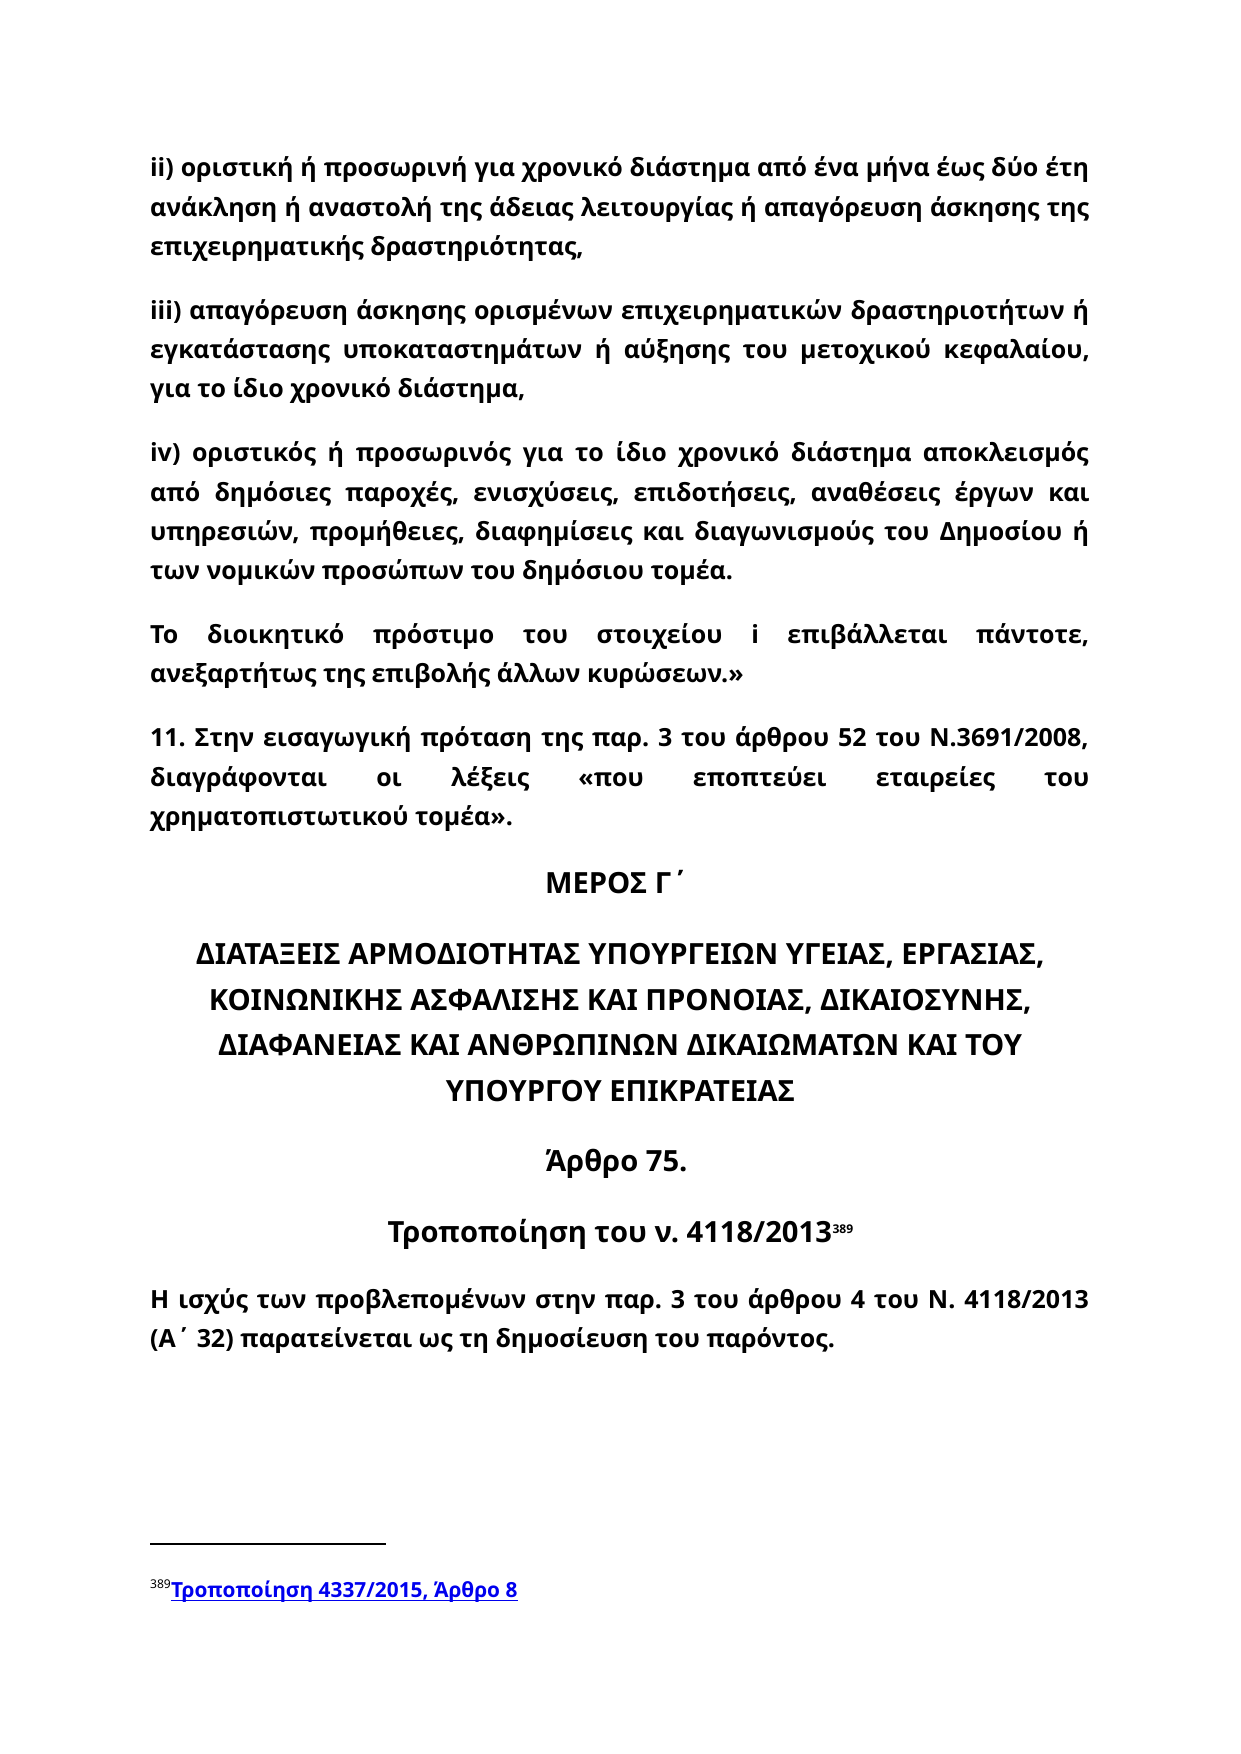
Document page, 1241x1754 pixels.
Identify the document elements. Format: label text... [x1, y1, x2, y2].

subtitle ΔΙΑΤΑΞΕΙΣ ΑΡΜΟΔΙΟΤΗΤΑΣ ΥΠΟΥΡΓΕΙΩΝ ΥΓΕΙΑΣ, ΕΡΓΑΣΙΑΣ, ΚΟΙΝΩΝΙΚΗΣ ΑΣΦΑΛΙΣΗΣ ΚΑΙ ΠΡΟΝΟΙΑΣ, ΔΙΚΑΙΟΣΥΝΗΣ, ΔΙΑΦΑΝΕΙΑΣ ΚΑΙ ΑΝΘΡΩΠΙΝΩΝ ΔΙΚΑΙΩΜΑΤΩΝ ΚΑΙ ΤΟΥ ΥΠΟΥΡΓΟΥ ΕΠΙΚΡΑΤΕΙΑΣ [150, 933, 1090, 1110]
subtitle ΜΕΡΟΣ Γ΄ [150, 862, 1090, 902]
text iv) οριστικός ή προσωρινός για το ίδιο χρονικό διάστημα αποκλεισμός από δημόσιες παροχές, ενισχύσεις, επιδοτήσεις, αναθέσεις έργων και υπηρεσιών, προμήθειες, διαφημίσεις και διαγωνισμούς του Δημοσίου ή των νομικών προσώπων του δημόσιου τομέα. [150, 435, 1090, 587]
subtitle Άρθρο 75. [150, 1141, 1090, 1180]
subtitle Τροποποίηση του ν. 4118/2013 [150, 1211, 1090, 1251]
text Η ισχύς των προβλεπομένων στην παρ. 3 του άρθρου 4 του Ν. 4118/2013 (Α΄ 32) παρατείνεται ως τη δημοσίευση του παρόντος. [150, 1282, 1090, 1355]
text 11. Στην εισαγωγική πρόταση της παρ. 3 του άρθρου 52 του Ν.3691/2008, διαγράφονται οι λέξεις «που εποπτεύει εταιρείες του χρηματοπιστωτικού τομέα». [150, 720, 1090, 832]
text iii) απαγόρευση άσκησης ορισμένων επιχειρηματικών δραστηριοτήτων ή εγκατάστασης υποκαταστημάτων ή αύξησης του μετοχικού κεφαλαίου, για το ίδιο χρονικό διάστημα, [150, 292, 1090, 405]
text Το διοικητικό πρόστιμο του στοιχείου i επιβάλλεται πάντοτε, ανεξαρτήτως της επιβολής άλλων κυρώσεων.» [150, 617, 1090, 690]
text Τροποποίηση 4337/2015, Άρθρο 8 [150, 1576, 1090, 1604]
text ii) οριστική ή προσωρινή για χρονικό διάστημα από ένα μήνα έως δύο έτη ανάκληση ή αναστολή της άδειας λειτουργίας ή απαγόρευση άσκησης της επιχειρηματικής δραστηριότητας, [150, 150, 1090, 262]
